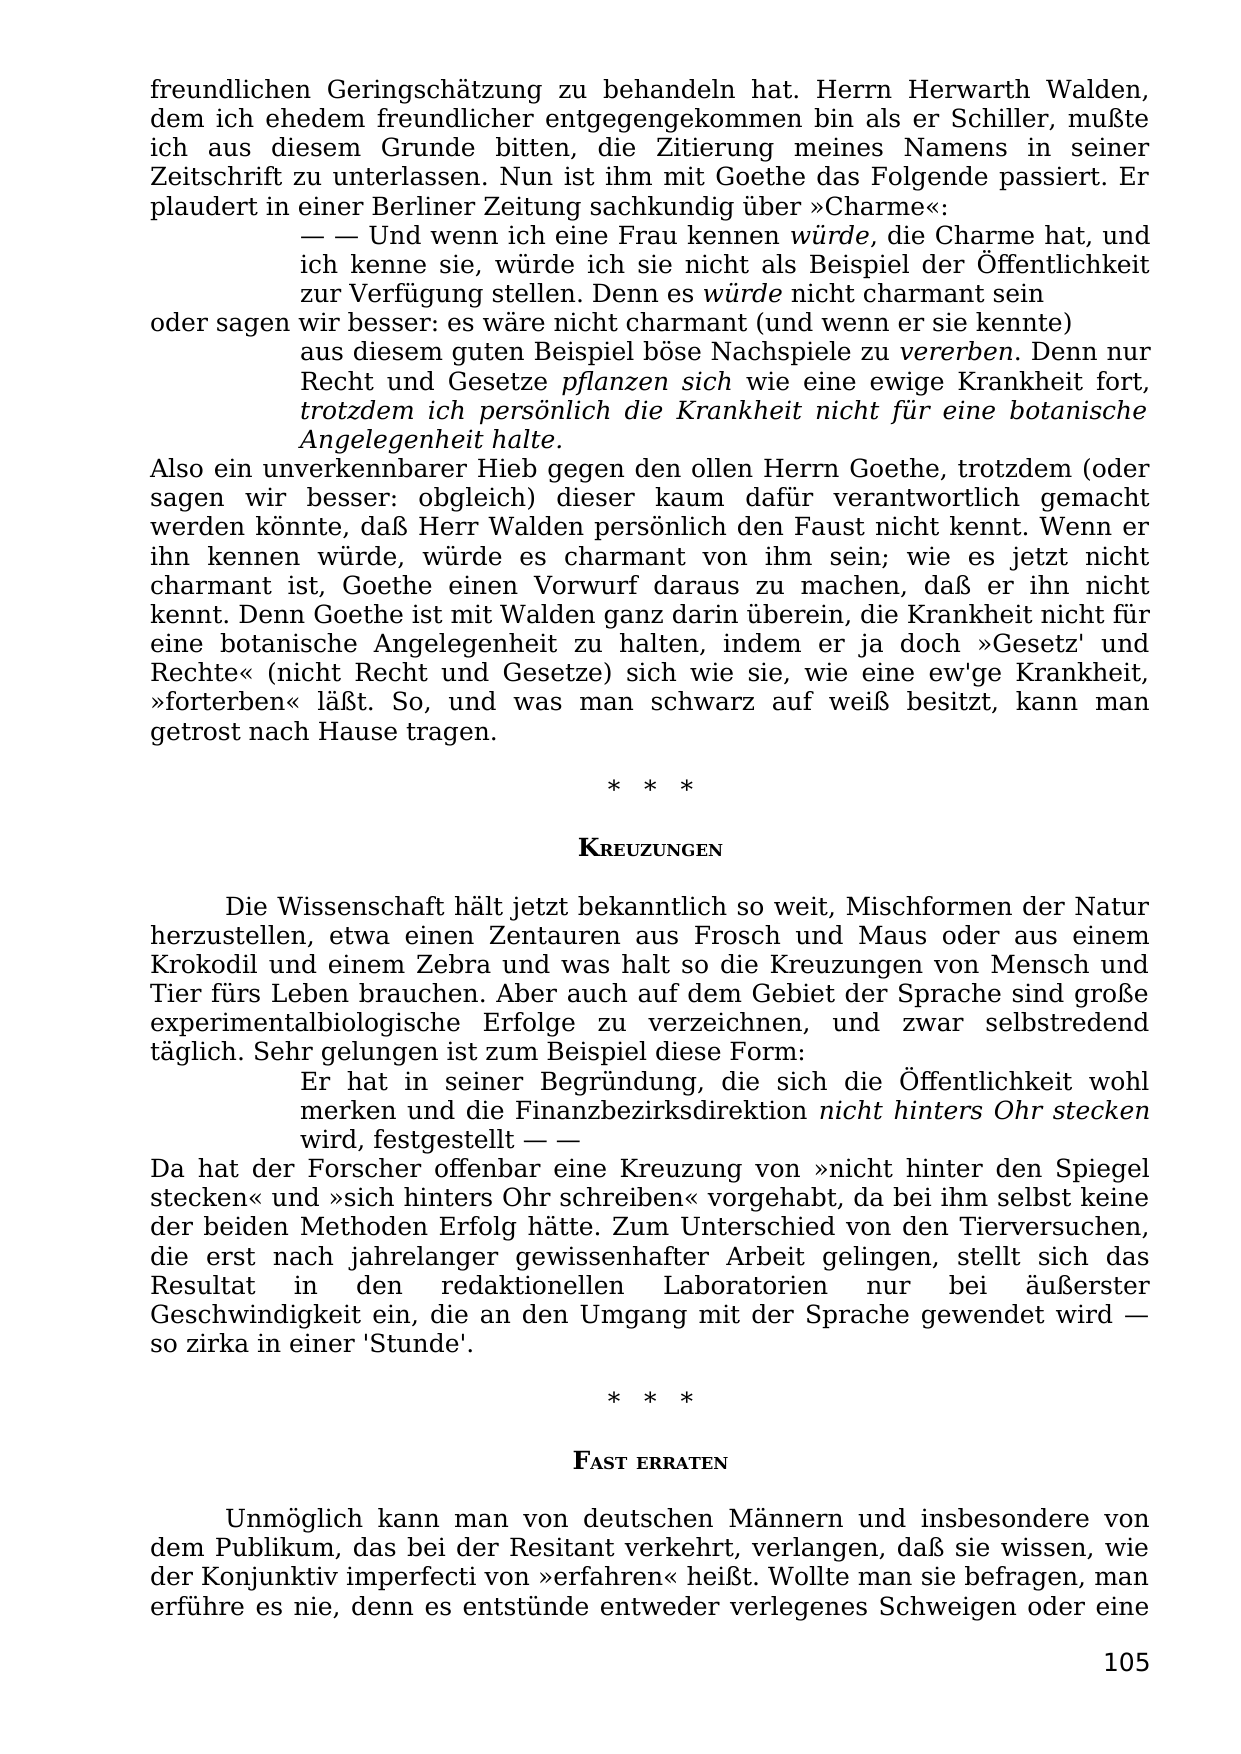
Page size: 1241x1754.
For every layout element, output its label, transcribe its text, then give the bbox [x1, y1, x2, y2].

text Also ein unverkennbarer Hieb gegen den ollen Herrn Goethe, trotzdem (oder sagen wir besser: obgleich) dieser kaum dafür verantwortlich gemacht werden könnte, daß Herr Walden persönlich den Faust nicht kennt. Wenn er ihn kennen würde, würde es charmant von ihm sein; wie es jetzt nicht charmant ist, Goethe einen Vorwurf daraus zu machen, daß er ihn nicht kennt. Denn Goethe ist mit Walden ganz darin überein, die Krankheit nicht für eine botanische Angelegenheit zu halten, indem er ja doch »Gesetz' und Rechte« (nicht Recht und Gesetze) sich wie sie, wie eine ew'ge Krankheit, »forterben« läßt. So, und was man schwarz auf weiß besitzt, kann man getrost nach Hause tragen. [150, 454, 1151, 746]
text aus diesem guten Beispiel böse Nachspiele zu vererben. Denn nur Recht und Gesetze pflanzen sich wie eine ewige Krankheit fort, trotzdem ich persönlich die Krankheit nicht für eine botanische Angelegenheit halte. [300, 337, 1151, 454]
text freundlichen Geringschätzung zu behandeln hat. Herrn Herwarth Walden, dem ich ehedem freundlicher entgegengekommen bin als er Schiller, mußte ich aus diesem Grunde bitten, die Zitierung meines Namens in seiner Zeitschrift zu unterlassen. Nun ist ihm mit Goethe das Folgende passiert. Er plaudert in einer Berliner Zeitung sachkundig über »Charme«: [150, 75, 1151, 221]
text Unmöglich kann man von deutschen Männern und insbesondere von dem Publikum, das bei der Resitant verkehrt, verlangen, daß sie wissen, wie der Konjunktiv imperfecti von »erfahren« heißt. Wollte man sie befragen, man erführe es nie, denn es entstünde entweder verlegenes Schweigen oder eine [150, 1504, 1151, 1621]
text Da hat der Forscher offenbar eine Kreuzung von »nicht hinter den Spiegel stecken« und »sich hinters Ohr schreiben« vorgehabt, da bei ihm selbst keine der beiden Methoden Erfolg hätte. Zum Unterschied von den Tierversuchen, die erst nach jahrelanger gewissenhafter Arbeit gelingen, stellt sich das Resultat in den redaktionellen Laboratorien nur bei äußerster Geschwindigkeit ein, die an den Umgang mit der Sprache gewendet wird — so zirka in einer 'Stunde'. [150, 1154, 1151, 1358]
text Die Wissenschaft hält jetzt bekanntlich so weit, Mischformen der Natur herzustellen, etwa einen Zentauren aus Frosch und Maus oder aus einem Krokodil und einem Zebra und was halt so die Kreuzungen von Mensch und Tier fürs Leben brauchen. Aber auch auf dem Gebiet der Sprache sind große experimentalbiologische Erfolge zu verzeichnen, und zwar selbstredend täglich. Sehr gelungen ist zum Beispiel diese Form: [150, 892, 1151, 1067]
text — — Und wenn ich eine Frau kennen würde, die Charme hat, und ich kenne sie, würde ich sie nicht als Beispiel der Öffentlichkeit zur Verfügung stellen. Denn es würde nicht charmant sein [300, 221, 1151, 308]
text Er hat in seiner Begründung, die sich die Öffentlichkeit wohl merken und die Finanzbezirksdirektion nicht hinters Ohr stecken wird, festgestellt — — [300, 1067, 1151, 1154]
text Kreuzungen [150, 804, 1151, 862]
text oder sagen wir besser: es wäre nicht charmant (und wenn er sie kennte) [150, 308, 1151, 337]
text Fast erraten [150, 1417, 1151, 1475]
text * * * [150, 775, 1151, 804]
text * * * [150, 1387, 1151, 1417]
